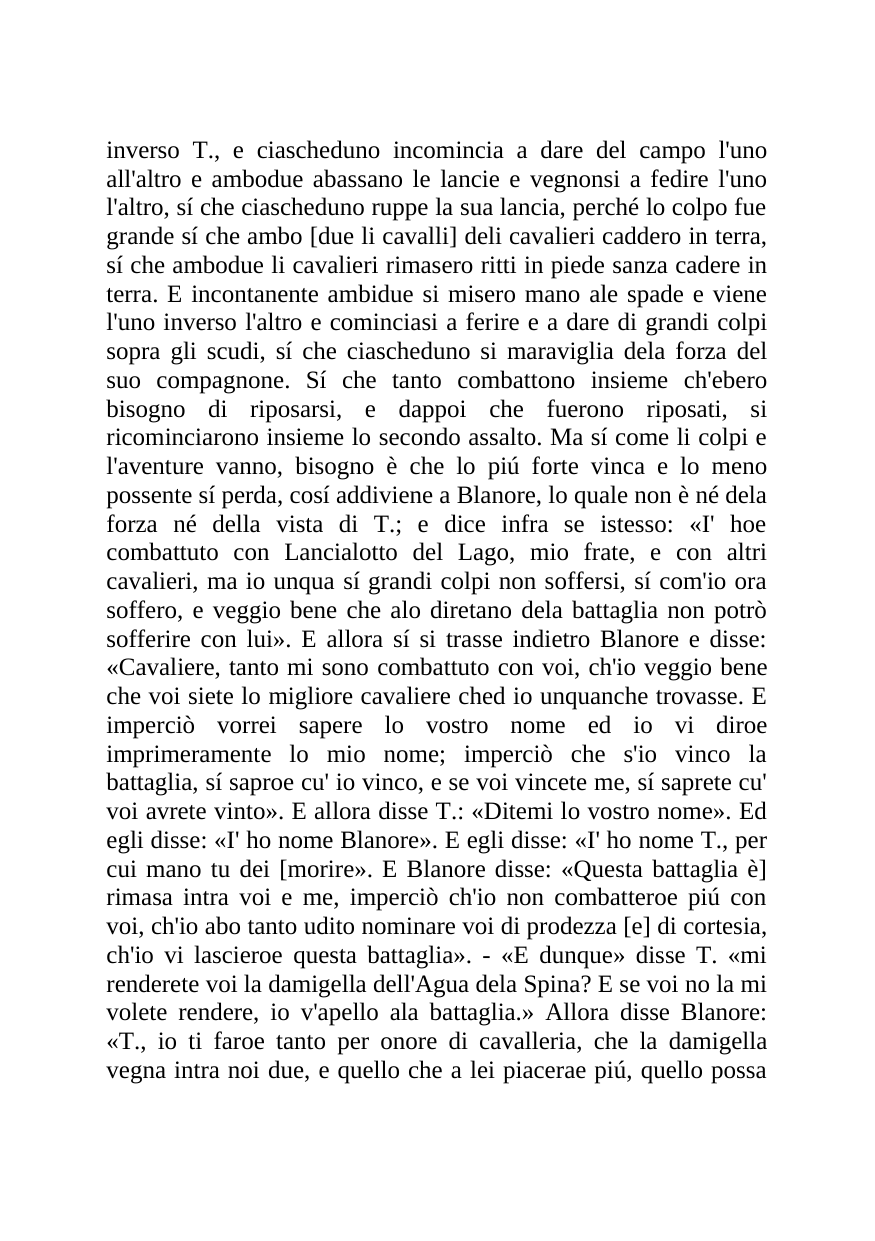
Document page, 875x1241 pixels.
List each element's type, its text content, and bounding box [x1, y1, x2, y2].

text inverso T., e ciascheduno incomincia a dare del campo l'uno all'altro e ambodue abassano le lancie e vegnonsi a fedire l'uno l'altro, sí che ciascheduno ruppe la sua lancia, perché lo colpo fue grande sí che ambo [due li cavalli] deli cavalieri caddero in terra, sí che ambodue li cavalieri rimasero ritti in piede sanza cadere in terra. E incontanente ambidue si misero mano ale spade e viene l'uno inverso l'altro e cominciasi a ferire e a dare di grandi colpi sopra gli scudi, sí che ciascheduno si maraviglia dela forza del suo compagnone. Sí che tanto combattono insieme ch'ebero bisogno di riposarsi, e dappoi che fuerono riposati, si ricominciarono insieme lo secondo assalto. Ma sí come li colpi e l'aventure vanno, bisogno è che lo piú forte vinca e lo meno possente sí perda, cosí addiviene a Blanore, lo quale non è né dela forza né della vista di T.; e dice infra se istesso: «I' hoe combattuto con Lancialotto del Lago, mio frate, e con altri cavalieri, ma io unqua sí grandi colpi non soffersi, sí com'io ora soffero, e veggio bene che alo diretano dela battaglia non potrò sofferire con lui». E allora sí si trasse indietro Blanore e disse: «Cavaliere, tanto mi sono combattuto con voi, ch'io veggio bene che voi siete lo migliore cavaliere ched io unquanche trovasse. E imperciò vorrei sapere lo vostro nome ed io vi diroe imprimeramente lo mio nome; imperciò che s'io vinco la battaglia, sí saproe cu' io vinco, e se voi vincete me, sí saprete cu' voi avrete vinto». E allora disse T.: «Ditemi lo vostro nome». Ed egli disse: «I' ho nome Blanore». E egli disse: «I' ho nome T., per cui mano tu dei [morire». E Blanore disse: «Questa battaglia è] rimasa intra voi e me, imperciò ch'io non combatteroe piú con voi, ch'io abo tanto udito nominare voi di prodezza [e] di cortesia, ch'io vi lascieroe questa battaglia». - «E dunque» disse T. «mi renderete voi la damigella dell'Agua dela Spina? E se voi no la mi volete rendere, io v'apello ala battaglia.» Allora disse Blanore: «T., io ti faroe tanto per onore di cavalleria, che la damigella vegna intra noi due, e quello che a lei piacerae piú, quello possa [106, 135, 768, 1084]
